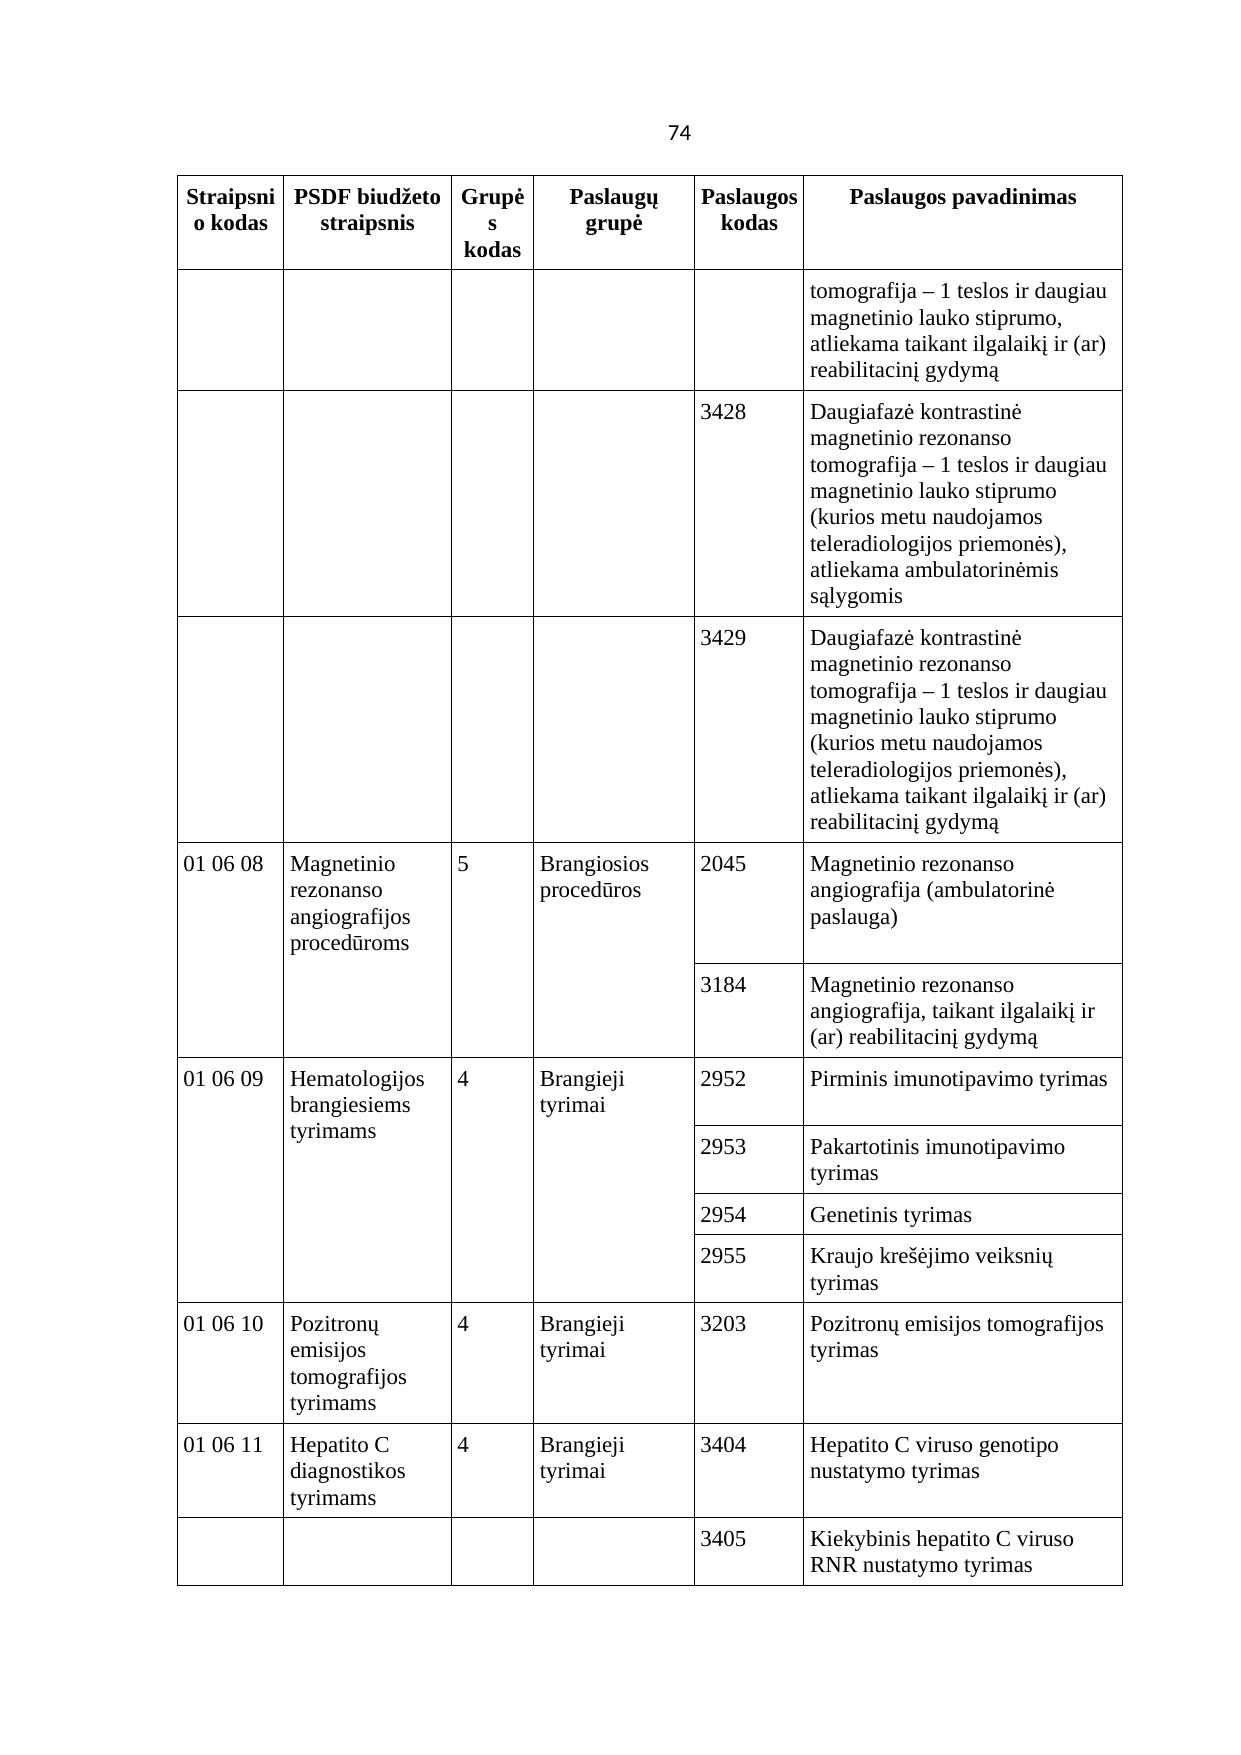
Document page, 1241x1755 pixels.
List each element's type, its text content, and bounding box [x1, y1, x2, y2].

table_cell [452, 1518, 533, 1585]
table_cell 2952 [695, 1058, 803, 1125]
table_cell Magnetinio rezonanso angiografija, taikant ilgalaikį ir (ar) reabilitacinį gydymą [804, 964, 1122, 1057]
table_cell [178, 1234, 283, 1302]
table_cell [178, 1193, 283, 1234]
table_cell 3405 [695, 1518, 803, 1585]
table_cell 2953 [695, 1126, 803, 1193]
table_cell 01 06 11 [178, 1424, 283, 1517]
table_cell Brangieji tyrimai [534, 1424, 694, 1517]
table_cell [452, 963, 533, 1057]
table_cell 5 [452, 843, 533, 962]
table_cell [178, 391, 283, 616]
table_cell [284, 963, 451, 1057]
table_cell [534, 270, 694, 390]
table_cell [178, 270, 283, 390]
table_cell [178, 617, 283, 842]
table_cell [284, 617, 451, 842]
table_header PSDF biudžeto straipsnis [284, 176, 451, 269]
table_cell [178, 1518, 283, 1585]
table_cell 3184 [695, 964, 803, 1057]
table_cell 3429 [695, 617, 803, 842]
table_cell [284, 1518, 451, 1585]
table_cell 4 [452, 1303, 533, 1423]
table_cell 3428 [695, 391, 803, 616]
table_header Paslaugos pavadinimas [804, 176, 1122, 269]
table_cell [534, 1518, 694, 1585]
table_cell [284, 391, 451, 616]
table_cell Brangieji tyrimai [534, 1303, 694, 1423]
table_header Paslaugos kodas [695, 176, 803, 269]
table_cell [178, 1125, 283, 1193]
table_header Grupės kodas [452, 176, 533, 269]
table_cell 2045 [695, 843, 803, 962]
table_cell [452, 270, 533, 390]
table_cell 01 06 08 [178, 843, 283, 962]
table_cell [695, 270, 803, 390]
table_cell 01 06 10 [178, 1303, 283, 1423]
table_header Straipsnio kodas [178, 176, 283, 269]
table_cell [452, 617, 533, 842]
table_cell Genetinis tyrimas [804, 1194, 1122, 1234]
table_cell [534, 1193, 694, 1234]
table_cell [534, 391, 694, 616]
table_cell 4 [452, 1058, 533, 1125]
table_cell Pozitronų emisijos tomografijos tyrimams [284, 1303, 451, 1423]
table_cell 3203 [695, 1303, 803, 1423]
table_cell [452, 1234, 533, 1302]
table_cell Pirminis imunotipavimo tyrimas [804, 1058, 1122, 1125]
table_cell [534, 963, 694, 1057]
table_cell Kiekybinis hepatito C viruso RNR nustatymo tyrimas [804, 1518, 1122, 1585]
table_cell 4 [452, 1424, 533, 1517]
table_cell [284, 270, 451, 390]
table_cell Pakartotinis imunotipavimo tyrimas [804, 1126, 1122, 1193]
table_cell 01 06 09 [178, 1058, 283, 1125]
table_cell Magnetinio rezonanso angiografija (ambulatorinė paslauga) [804, 843, 1122, 962]
table_cell Daugiafazė kontrastinė magnetinio rezonanso tomografija – 1 teslos ir daugiau magnetinio lauko stiprumo (kurios metu naudojamos teleradiologijos priemonės), atliekama ambulatorinėmis sąlygomis [804, 391, 1122, 616]
table_cell 2955 [695, 1235, 803, 1302]
table_cell Kraujo krešėjimo veiksnių tyrimas [804, 1235, 1122, 1302]
table_cell [284, 1234, 451, 1302]
table_cell [534, 617, 694, 842]
table_cell Hematologijos brangiesiems tyrimams [284, 1058, 451, 1234]
table_cell Hepatito C viruso genotipo nustatymo tyrimas [804, 1424, 1122, 1517]
table_cell Pozitronų emisijos tomografijos tyrimas [804, 1303, 1122, 1423]
table_header Paslaugų grupė [534, 176, 694, 269]
table_cell Hepatito C diagnostikos tyrimams [284, 1424, 451, 1517]
table_cell Brangieji tyrimai [534, 1058, 694, 1125]
table_cell 3404 [695, 1424, 803, 1517]
table_cell tomografija – 1 teslos ir daugiau magnetinio lauko stiprumo, atliekama taikant ilgalaikį ir (ar) reabilitacinį gydymą [804, 270, 1122, 390]
table_cell [534, 1125, 694, 1193]
table_cell 2954 [695, 1194, 803, 1234]
table_cell [178, 963, 283, 1057]
table_cell Magnetinio rezonanso angiografijos procedūroms [284, 843, 451, 962]
table_cell Daugiafazė kontrastinė magnetinio rezonanso tomografija – 1 teslos ir daugiau magnetinio lauko stiprumo (kurios metu naudojamos teleradiologijos priemonės), atliekama taikant ilgalaikį ir (ar) reabilitacinį gydymą [804, 617, 1122, 842]
table_cell [452, 391, 533, 616]
table_cell [452, 1125, 533, 1193]
table_cell [534, 1234, 694, 1302]
table_cell Brangiosios procedūros [534, 843, 694, 962]
table_cell [452, 1193, 533, 1234]
